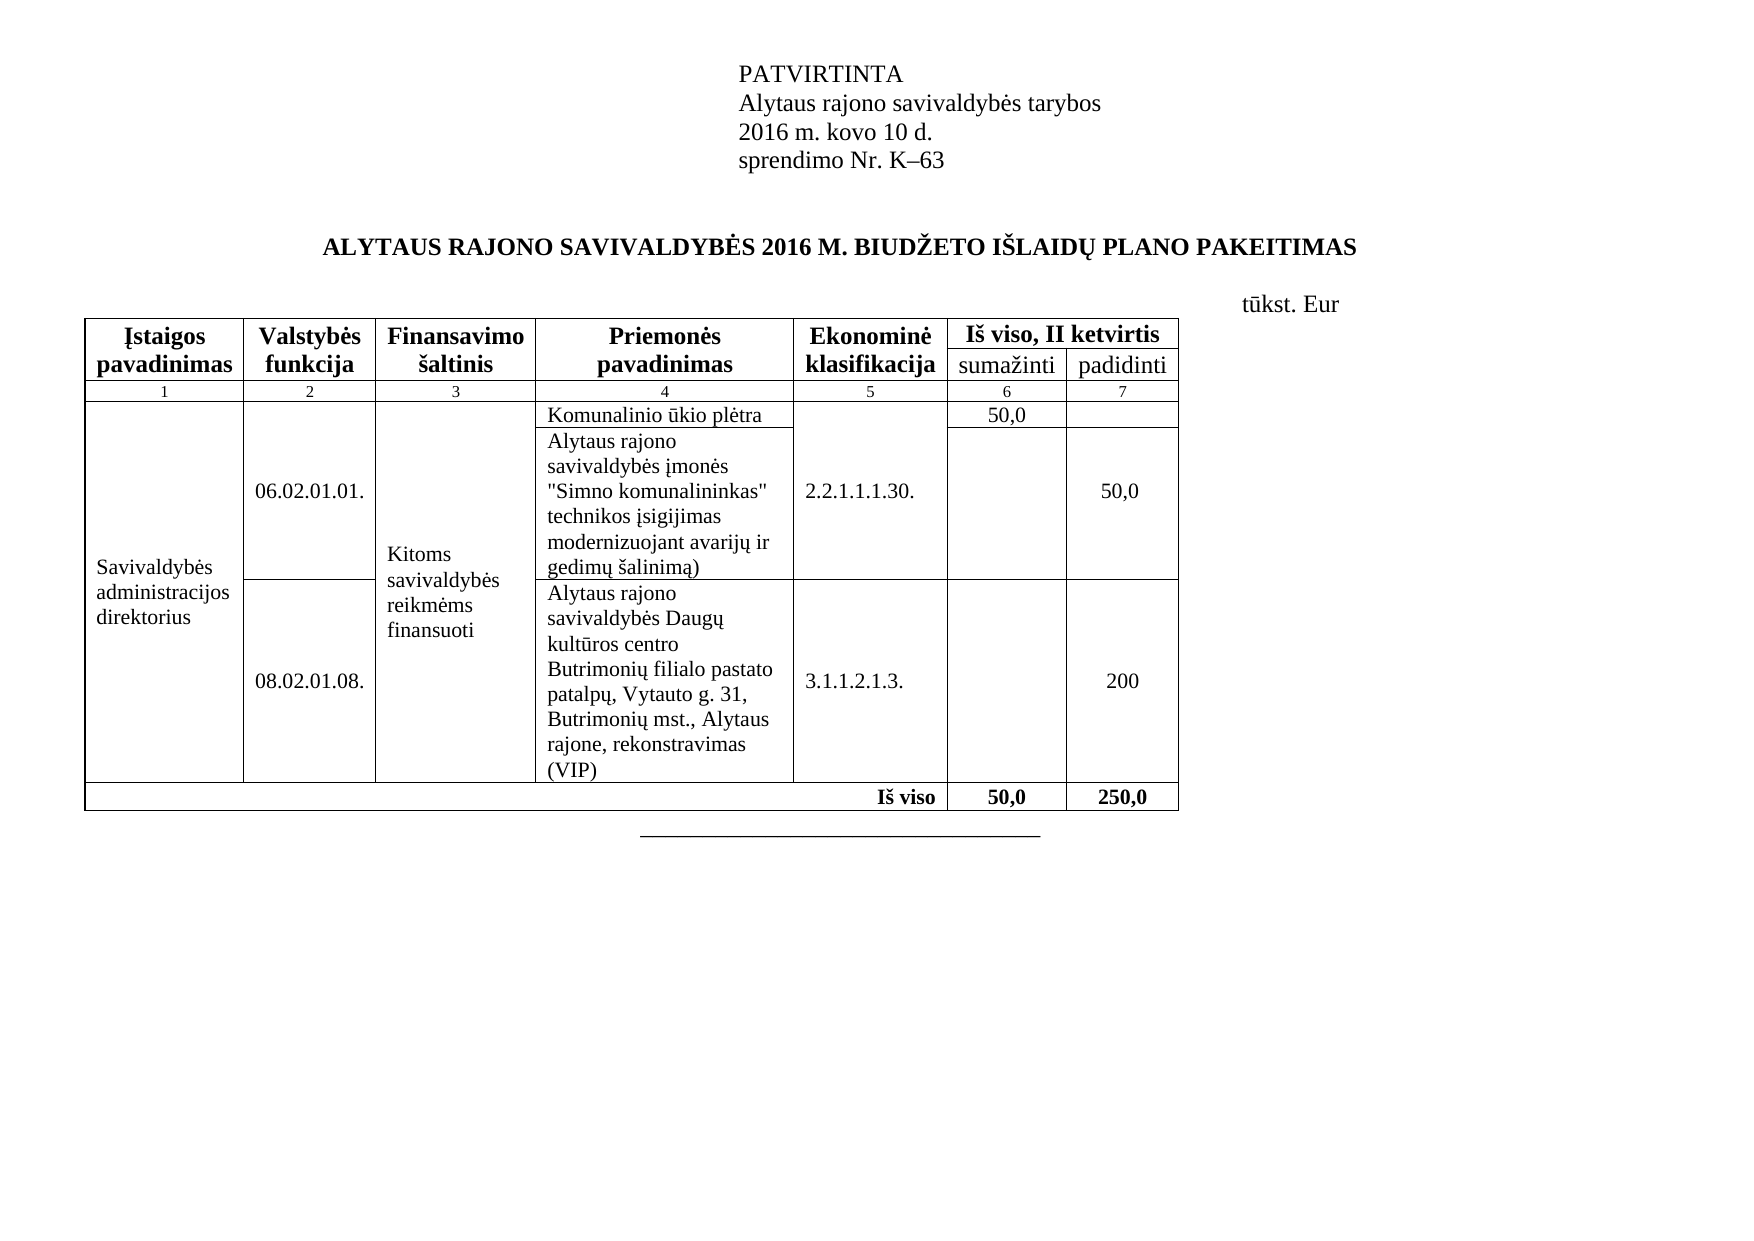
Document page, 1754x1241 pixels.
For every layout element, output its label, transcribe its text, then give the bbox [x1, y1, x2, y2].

table_cell 1 [86, 381, 243, 401]
table_cell 50,0 [1067, 428, 1178, 579]
table_cell Kitoms savivaldybės reikmėms finansuoti [376, 402, 535, 782]
table_cell 2 [244, 381, 375, 401]
table_cell 250,0 [1067, 783, 1178, 810]
table_cell [948, 428, 1066, 579]
table_cell 5 [794, 381, 947, 401]
table_cell 4 [536, 381, 793, 401]
table_header Finansavimo šaltinis [376, 319, 535, 380]
table_cell 7 [1067, 381, 1178, 401]
table_cell Iš viso [86, 783, 947, 810]
table_header Įstaigos pavadinimas [86, 319, 243, 380]
table_header Iš viso, II ketvirtis [948, 319, 1178, 348]
text tūkst. Eur [793, 289, 1562, 318]
table_cell 3.1.1.2.1.3. [794, 580, 947, 782]
text ALYTAUS RAJONO SAVIVALDYBĖS 2016 M. BIUDŽETO IŠLAIDŲ PLANO PAKEITIMAS [118, 232, 1562, 260]
table_cell 2.2.1.1.1.30. [794, 402, 947, 579]
table_cell 06.02.01.01. [244, 402, 375, 579]
table_cell Komunalinio ūkio plėtra [536, 402, 793, 427]
table_cell 50,0 [948, 402, 1066, 427]
table_cell Alytaus rajono savivaldybės įmonės "Simno komunalininkas" technikos įsigijimas modernizuojant avarijų ir gedimų šalinimą) [536, 428, 793, 579]
table_cell 3 [376, 381, 535, 401]
text PATVIRTINTA [603, 59, 1562, 88]
table_cell sumažinti [948, 349, 1066, 380]
table_cell 6 [948, 381, 1066, 401]
table_cell Savivaldybės administracijos direktorius [86, 402, 243, 782]
table_header Ekonominė klasifikacija [794, 319, 947, 380]
table_header Priemonės pavadinimas [536, 319, 793, 380]
table_cell 200 [1067, 580, 1178, 782]
table_cell [948, 580, 1066, 782]
table_cell Alytaus rajono savivaldybės Daugų kultūros centro Butrimonių filialo pastato patalpų, Vytauto g. 31, Butrimonių mst., Alytaus rajone, rekonstravimas (VIP) [536, 580, 793, 782]
table_cell 08.02.01.08. [244, 580, 375, 782]
table_header Valstybės funkcija [244, 319, 375, 380]
text 2016 m. kovo 10 d. [118, 117, 1562, 145]
text sprendimo Nr. K–63 [118, 145, 1562, 174]
table_cell 50,0 [948, 783, 1066, 810]
text Alytaus rajono savivaldybės tarybos [118, 88, 1562, 117]
table_cell [1067, 402, 1178, 427]
table_cell padidinti [1067, 349, 1178, 380]
text ________________________________ [118, 811, 1562, 840]
